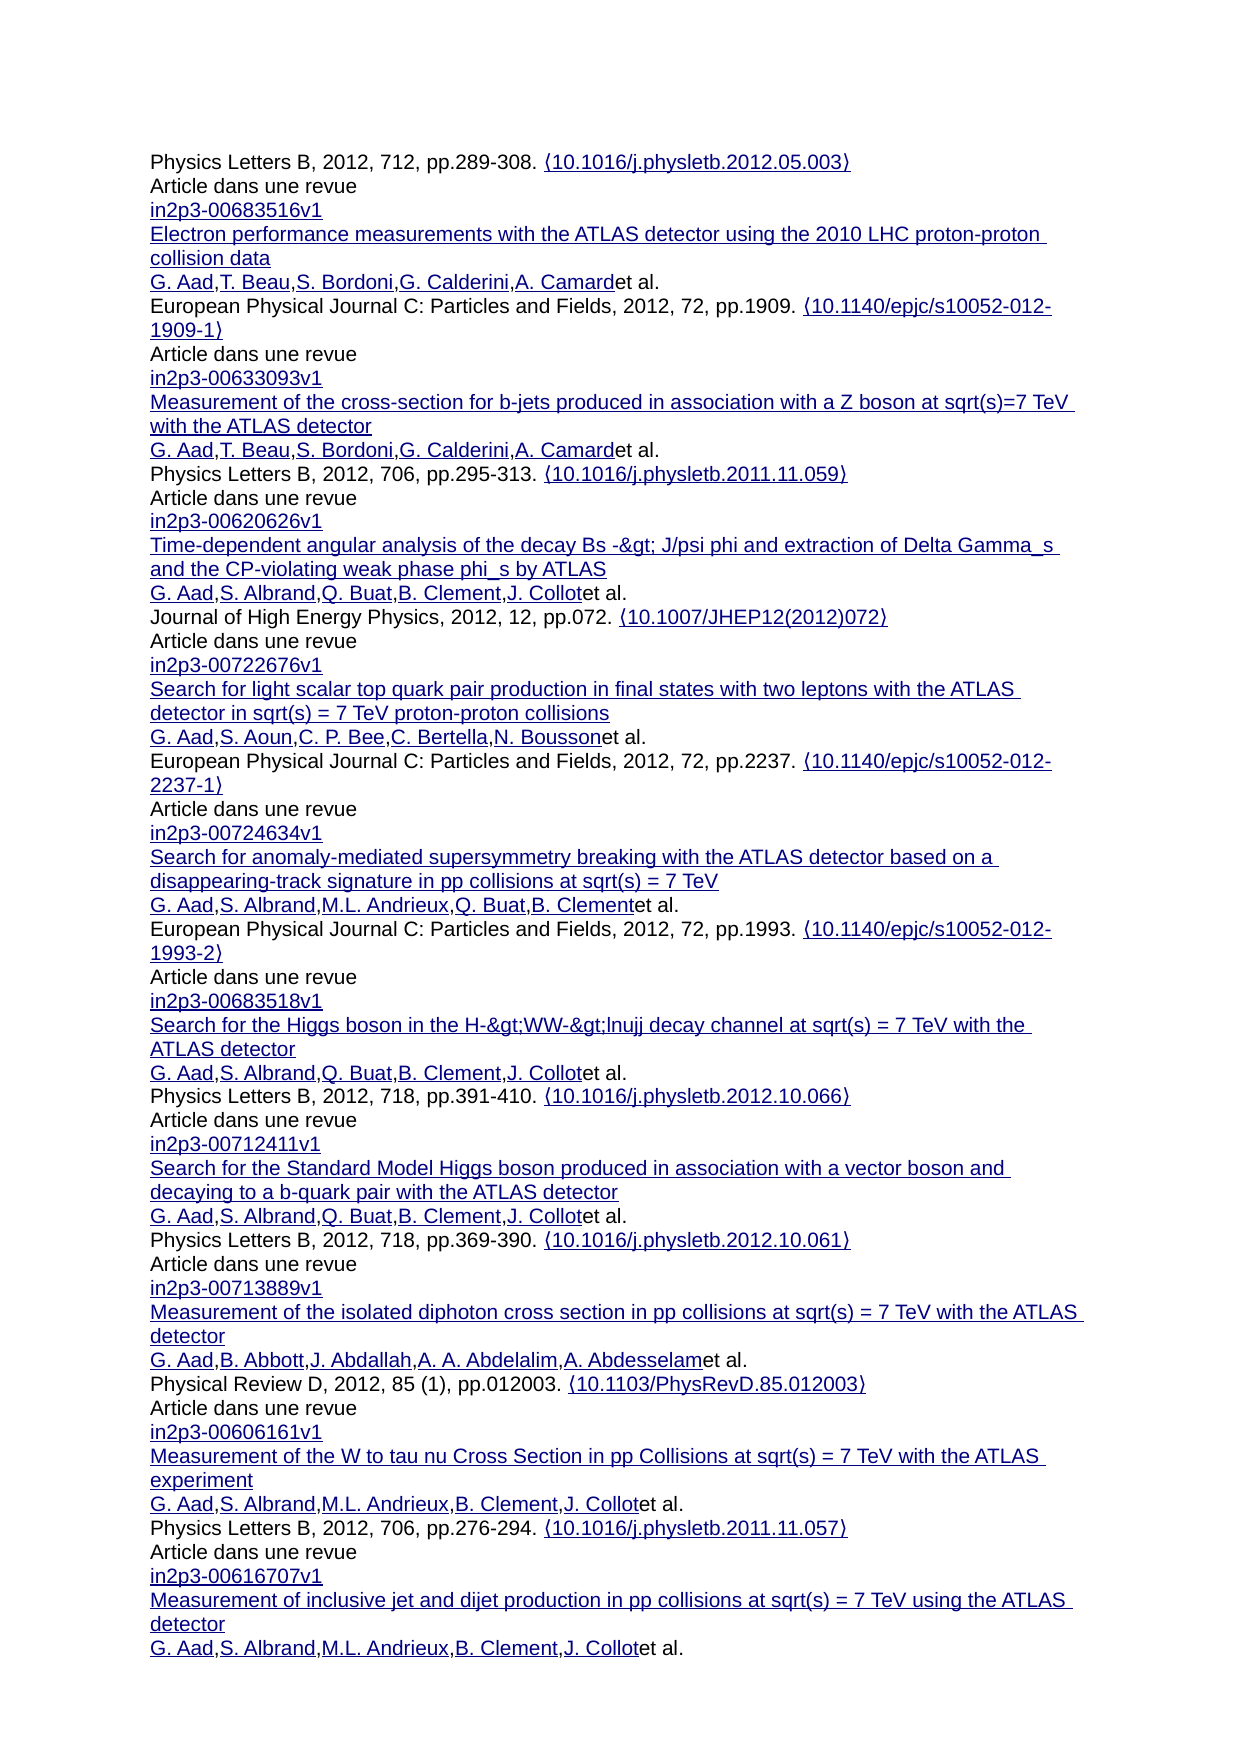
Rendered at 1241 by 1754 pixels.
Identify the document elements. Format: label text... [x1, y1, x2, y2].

table_cell Measurement of the W to tau nu Cross Section in pp Collisions at sqrt(s) = 7 TeV with the ATLAS experiment G. Aad,S. Albrand,M.L. Andrieux,B. Clement,J. Collotet al. Physics Letters B, 2012, 706, pp.276-294. ⟨10.1016/j.physletb.2011.11.057⟩ Article dans une revue in2p3-00616707v1 [150, 1444, 1090, 1587]
table_cell Search for light scalar top quark pair production in final states with two leptons with the ATLAS detector in sqrt(s) = 7 TeV proton-proton collisions G. Aad,S. Aoun,C. P. Bee,C. Bertella,N. Boussonet al. European Physical Journal C: Particles and Fields, 2012, 72, pp.2237. ⟨10.1140/epjc/s10052-012-2237-1⟩ Article dans une revue in2p3-00724634v1 [150, 677, 1090, 845]
table_cell Measurement of inclusive jet and dijet production in pp collisions at sqrt(s) = 7 TeV using the ATLAS detector G. Aad,S. Albrand,M.L. Andrieux,B. Clement,J. Collotet al. [150, 1588, 1090, 1659]
table_cell Time-dependent angular analysis of the decay Bs -&gt; J/psi phi and extraction of Delta Gamma_s and the CP-violating weak phase phi_s by ATLAS G. Aad,S. Albrand,Q. Buat,B. Clement,J. Collotet al. Journal of High Energy Physics, 2012, 12, pp.072. ⟨10.1007/JHEP12(2012)072⟩ Article dans une revue in2p3-00722676v1 [150, 533, 1090, 677]
table_cell Search for anomaly-mediated supersymmetry breaking with the ATLAS detector based on a disappearing-track signature in pp collisions at sqrt(s) = 7 TeV G. Aad,S. Albrand,M.L. Andrieux,Q. Buat,B. Clementet al. European Physical Journal C: Particles and Fields, 2012, 72, pp.1993. ⟨10.1140/epjc/s10052-012-1993-2⟩ Article dans une revue in2p3-00683518v1 [150, 845, 1090, 1012]
table_cell Electron performance measurements with the ATLAS detector using the 2010 LHC proton-proton collision data G. Aad,T. Beau,S. Bordoni,G. Calderini,A. Camardet al. European Physical Journal C: Particles and Fields, 2012, 72, pp.1909. ⟨10.1140/epjc/s10052-012-1909-1⟩ Article dans une revue in2p3-00633093v1 [150, 222, 1090, 389]
table_cell Measurement of the isolated diphoton cross section in pp collisions at sqrt(s) = 7 TeV with the ATLAS detector G. Aad,B. Abbott,J. Abdallah,A. A. Abdelalim,A. Abdesselamet al. Physical Review D, 2012, 85 (1), pp.012003. ⟨10.1103/PhysRevD.85.012003⟩ Article dans une revue in2p3-00606161v1 [150, 1300, 1090, 1444]
table_cell Physics Letters B, 2012, 712, pp.289-308. ⟨10.1016/j.physletb.2012.05.003⟩ Article dans une revue in2p3-00683516v1 [150, 150, 1090, 222]
table_cell Search for the Higgs boson in the H-&gt;WW-&gt;lnujj decay channel at sqrt(s) = 7 TeV with the ATLAS detector G. Aad,S. Albrand,Q. Buat,B. Clement,J. Collotet al. Physics Letters B, 2012, 718, pp.391-410. ⟨10.1016/j.physletb.2012.10.066⟩ Article dans une revue in2p3-00712411v1 [150, 1013, 1090, 1156]
table_cell Search for the Standard Model Higgs boson produced in association with a vector boson and decaying to a b-quark pair with the ATLAS detector G. Aad,S. Albrand,Q. Buat,B. Clement,J. Collotet al. Physics Letters B, 2012, 718, pp.369-390. ⟨10.1016/j.physletb.2012.10.061⟩ Article dans une revue in2p3-00713889v1 [150, 1156, 1090, 1300]
table_cell Measurement of the cross-section for b-jets produced in association with a Z boson at sqrt(s)=7 TeV with the ATLAS detector G. Aad,T. Beau,S. Bordoni,G. Calderini,A. Camardet al. Physics Letters B, 2012, 706, pp.295-313. ⟨10.1016/j.physletb.2011.11.059⟩ Article dans une revue in2p3-00620626v1 [150, 390, 1090, 533]
